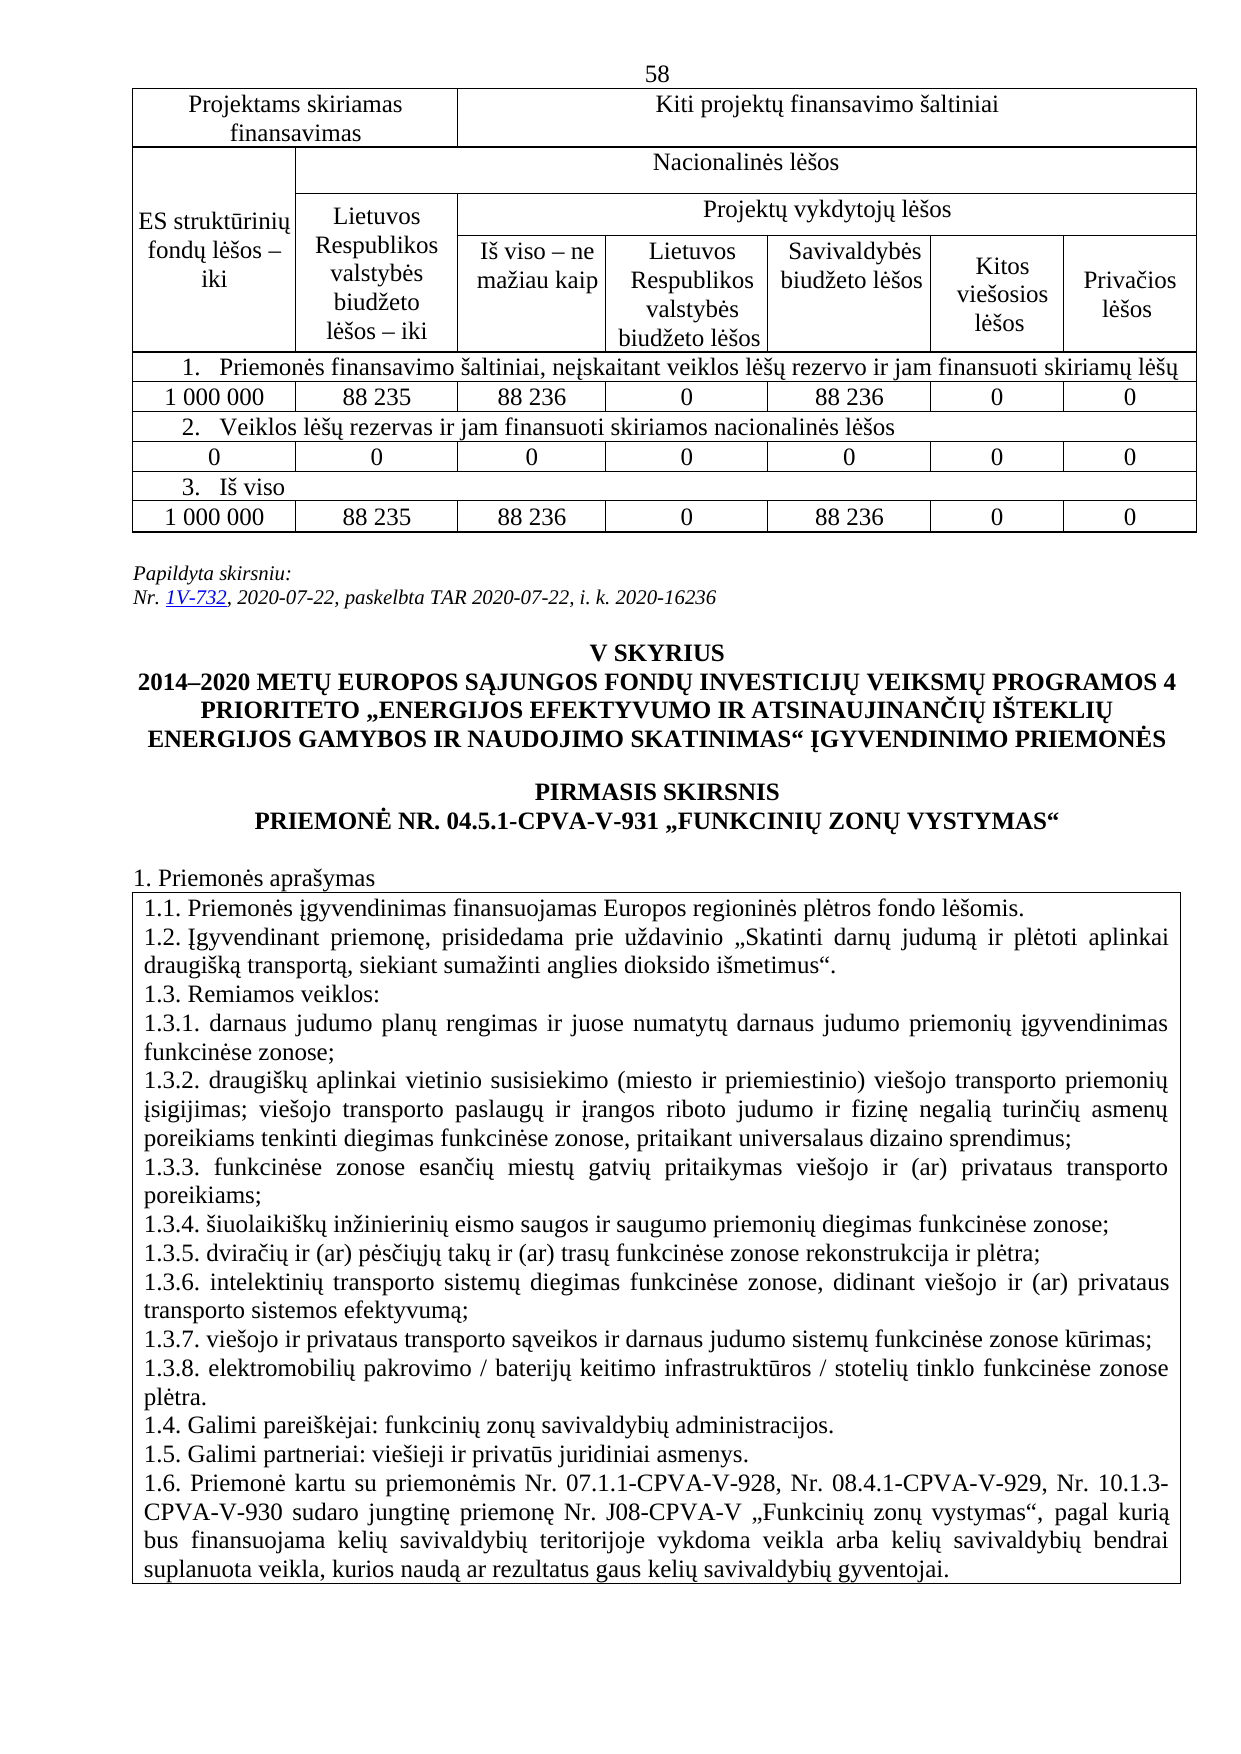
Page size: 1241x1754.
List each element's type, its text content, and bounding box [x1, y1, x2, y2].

table_cell Projektų vykdytojų lėšos [458, 194, 1196, 235]
text V SKYRIUS [133, 638, 1181, 667]
table_cell 88 236 [458, 501, 605, 531]
text 1. Priemonės aprašymas [133, 863, 1181, 892]
table_cell 1.4. Galimi pareiškėjai: funkcinių zonų savivaldybių administracijos. 1.5. Galimi partneriai: viešieji ir privatūs juridiniai asmenys. 1.6. Priemonė kartu su priemonėmis Nr. 07.1.1-CPVA-V-928, Nr. 08.4.1-CPVA-V-929, Nr. 10.1.3-CPVA-V-930 sudaro jungtinę priemonę Nr. J08-CPVA-V „Funkcinių zonų vystymas“, pagal kurią bus finansuojama kelių savivaldybių teritorijoje vykdoma veikla arba kelių savivaldybių bendrai suplanuota veikla, kurios naudą ar rezultatus gaus kelių savivaldybių gyventojai. [133, 1411, 1180, 1583]
table_cell 0 [1064, 501, 1196, 531]
table_cell ES struktūrinių fondų lėšos – iki [133, 148, 295, 351]
table_cell 0 [931, 442, 1063, 471]
text Nr. 1V-732, 2020-07-22, paskelbta TAR 2020-07-22, i. k. 2020-16236 [133, 585, 1181, 609]
table_cell 0 [606, 382, 767, 411]
table_cell Lietuvos Respublikos valstybės biudžeto lėšos – iki [296, 194, 457, 351]
table_header Kiti projektų finansavimo šaltiniai [458, 89, 1196, 146]
table_cell 1 000 000 [133, 501, 295, 531]
table_header 1.1. Priemonės įgyvendinimas finansuojamas Europos regioninės plėtros fondo lėšomis. [133, 893, 1180, 922]
table_cell 0 [1064, 382, 1196, 411]
table_cell 88 235 [296, 501, 457, 531]
text Papildyta skirsniu: [133, 561, 1181, 585]
table_cell 0 [768, 442, 930, 471]
table_cell 1.3. Remiamos veiklos: 1.3.1. darnaus judumo planų rengimas ir juose numatytų darnaus judumo priemonių įgyvendinimas funkcinėse zonose; 1.3.2. draugiškų aplinkai vietinio susisiekimo (miesto ir priemiestinio) viešojo transporto priemonių įsigijimas; viešojo transporto paslaugų ir įrangos riboto judumo ir fizinę negalią turinčių asmenų poreikiams tenkinti diegimas funkcinėse zonose, pritaikant universalaus dizaino sprendimus; 1.3.3. funkcinėse zonose esančių miestų gatvių pritaikymas viešojo ir (ar) privataus transporto poreikiams; 1.3.4. šiuolaikiškų inžinierinių eismo saugos ir saugumo priemonių diegimas funkcinėse zonose; 1.3.5. dviračių ir (ar) pėsčiųjų takų ir (ar) trasų funkcinėse zonose rekonstrukcija ir plėtra; 1.3.6. intelektinių transporto sistemų diegimas funkcinėse zonose, didinant viešojo ir (ar) privataus transporto sistemos efektyvumą; 1.3.7. viešojo ir privataus transporto sąveikos ir darnaus judumo sistemų funkcinėse zonose kūrimas; 1.3.8. elektromobilių pakrovimo / baterijų keitimo infrastruktūros / stotelių tinklo funkcinėse zonose plėtra. [133, 979, 1180, 1411]
table_cell 0 [133, 442, 295, 471]
table_cell Savivaldybės biudžeto lėšos [768, 236, 930, 351]
table_cell 0 [931, 382, 1063, 411]
table_cell 1. Priemonės finansavimo šaltiniai, neįskaitant veiklos lėšų rezervo ir jam finansuoti skiriamų lėšų [133, 353, 1196, 381]
table_header Projektams skiriamas finansavimas [133, 89, 457, 146]
table_cell 0 [1064, 442, 1196, 471]
table_cell 2. Veiklos lėšų rezervas ir jam finansuoti skiriamos nacionalinės lėšos [133, 412, 1196, 441]
table_cell Lietuvos Respublikos valstybės biudžeto lėšos [606, 236, 767, 351]
table_cell 1 000 000 [133, 382, 295, 411]
table_cell 88 236 [768, 501, 930, 531]
table_cell 0 [296, 442, 457, 471]
table_cell Privačios lėšos [1064, 236, 1196, 351]
table_cell 1.2. Įgyvendinant priemonę, prisidedama prie uždavinio „Skatinti darnų judumą ir plėtoti aplinkai draugišką transportą, siekiant sumažinti anglies dioksido išmetimus“. [133, 922, 1180, 979]
table_cell Iš viso – ne mažiau kaip [458, 236, 605, 351]
table_cell 0 [606, 501, 767, 531]
text PRIEMONĖ NR. 04.5.1-cpva-V-931 „FUNKCINIŲ ZONŲ VYSTYMAS“ [133, 806, 1181, 834]
table_cell 88 236 [458, 382, 605, 411]
text 2014–2020 METŲ EUROPOS SĄJUNGOS FONDŲ INVESTICIJŲ VEIKSMŲ PROGRAMOS 4 PRIORITETO „ENERGIJOS EFEKTYVUMO IR ATSINAUJINANČIŲ IŠTEKLIŲ ENERGIJOS GAMYBOS IR NAUDOJIMO SKATINIMAS“ ĮGYVENDINIMO PRIEMONĖS [133, 667, 1181, 753]
table_cell 3. Iš viso [133, 472, 1196, 500]
table_cell 0 [931, 501, 1063, 531]
table_cell 0 [606, 442, 767, 471]
table_cell 88 236 [768, 382, 930, 411]
text PIRMASIS SKIRSNIS [133, 777, 1181, 806]
table_cell Kitos viešosios lėšos [931, 236, 1063, 351]
table_cell 88 235 [296, 382, 457, 411]
table_cell 0 [458, 442, 605, 471]
table_cell Nacionalinės lėšos [296, 148, 1196, 193]
